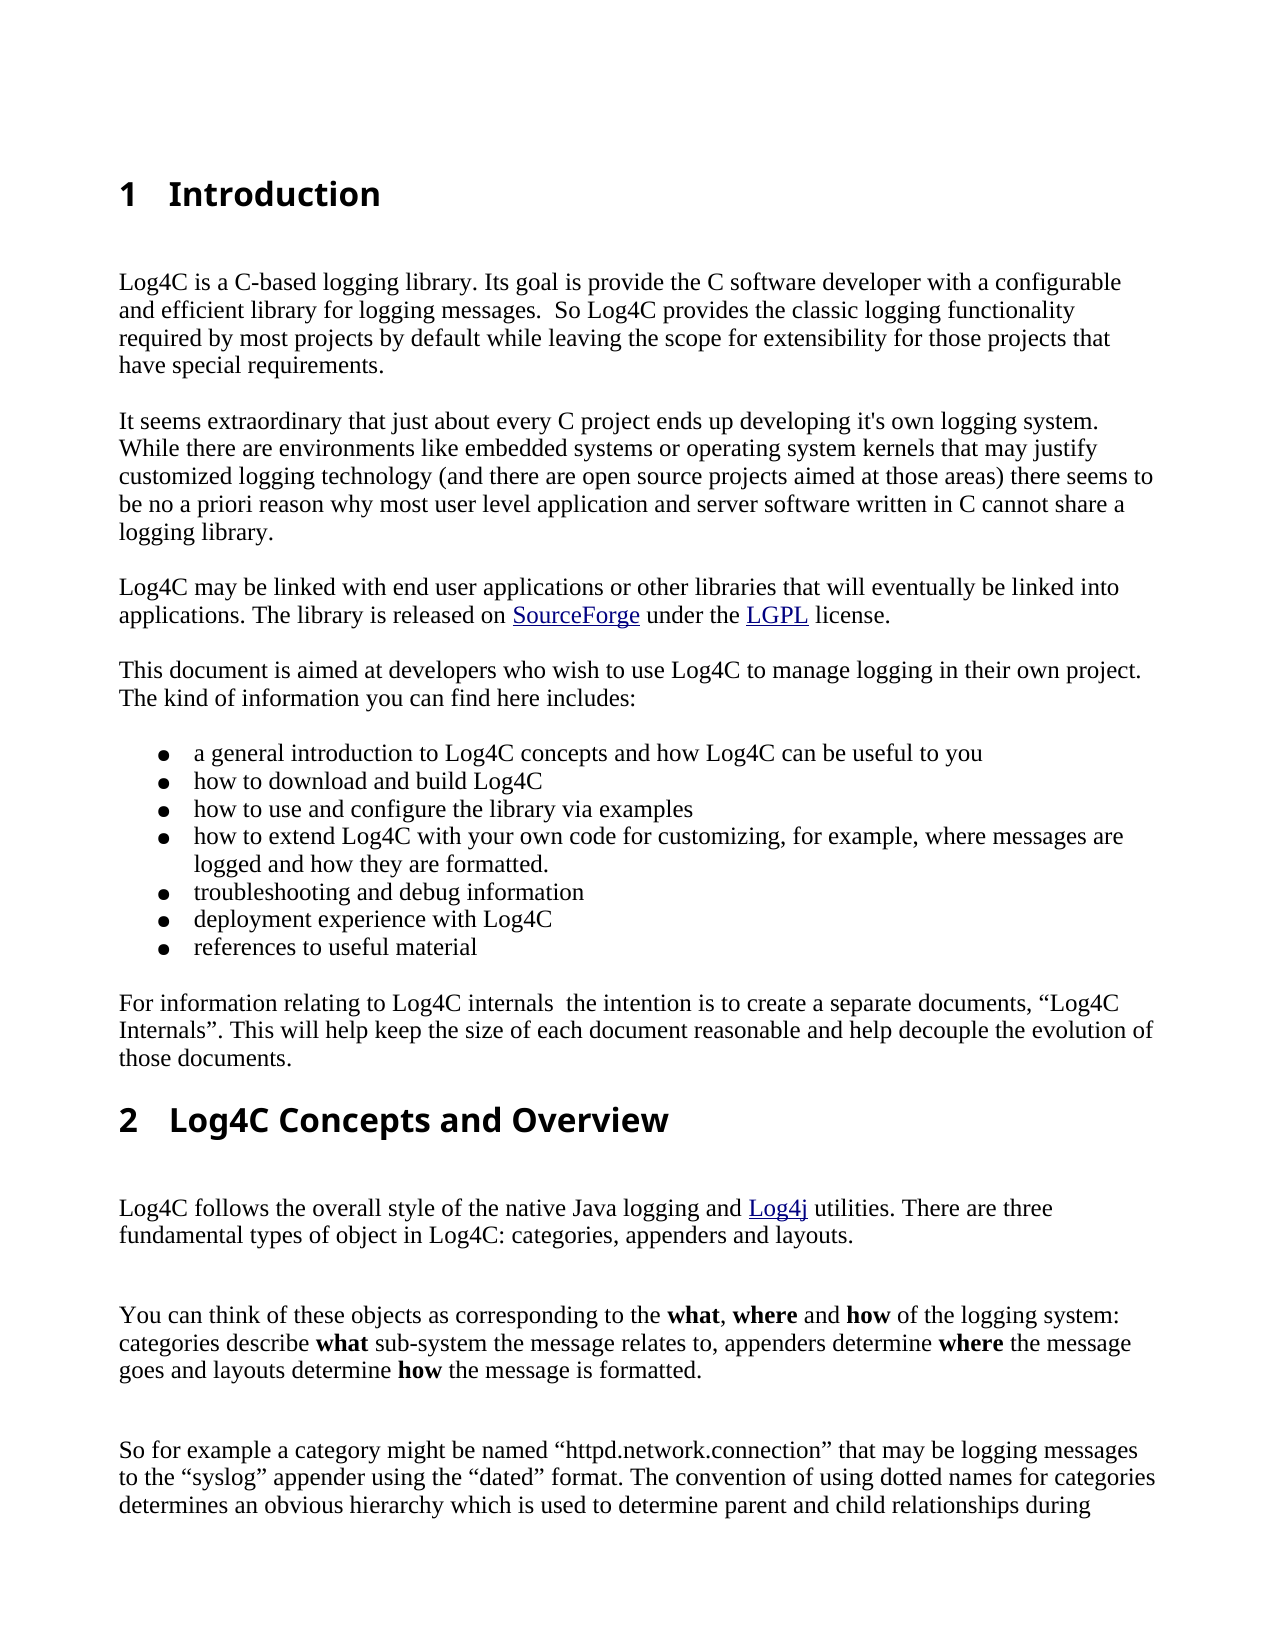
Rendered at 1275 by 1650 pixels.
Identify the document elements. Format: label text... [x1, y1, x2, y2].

list a general introduction to Log4C concepts and how Log4C can be useful to you [156, 739, 1156, 767]
text For information relating to Log4C internals the intention is to create a separate documents, “Log4C Internals”. This will help keep the size of each document reasonable and help decouple the evolution of those documents. [118, 989, 1156, 1072]
text You can think of these objects as corresponding to the what, where and how of the logging system: categories describe what sub-system the message relates to, appenders determine where the message goes and layouts determine how the message is formatted. [118, 1301, 1156, 1384]
subtitle Log4C Concepts and Overview [118, 1097, 1156, 1142]
subtitle Introduction [118, 171, 1156, 217]
list how to use and configure the library via examples [156, 795, 1156, 822]
list how to extend Log4C with your own code for customizing, for example, where messages are logged and how they are formatted. [156, 822, 1156, 878]
list how to download and build Log4C [156, 767, 1156, 795]
text Log4C is a C-based logging library. Its goal is provide the C software developer with a configurable and efficient library for logging messages. So Log4C provides the classic logging functionality required by most projects by default while leaving the scope for extensibility for those projects that have special requirements. [118, 268, 1156, 379]
text This document is aimed at developers who wish to use Log4C to manage logging in their own project. [118, 656, 1156, 684]
text Log4C may be linked with end user applications or other libraries that will eventually be linked into applications. The library is released on SourceForge under the LGPL license. [118, 573, 1156, 628]
list deployment experience with Log4C [156, 906, 1156, 933]
text So for example a category might be named “httpd.network.connection” that may be logging messages to the “syslog” appender using the “dated” format. The convention of using dotted names for categories determines an obvious hierarchy which is used to determine parent and child relationships during [118, 1436, 1156, 1519]
text The kind of information you can find here includes: [118, 684, 1156, 712]
text Log4C follows the overall style of the native Java logging and Log4j utilities. There are three fundamental types of object in Log4C: categories, appenders and layouts. [118, 1194, 1156, 1249]
list references to useful material [156, 933, 1156, 961]
text It seems extraordinary that just about every C project ends up developing it's own logging system. While there are environments like embedded systems or operating system kernels that may justify customized logging technology (and there are open source projects aimed at those areas) there seems to be no a priori reason why most user level application and server software written in C cannot share a logging library. [118, 407, 1156, 545]
list troubleshooting and debug information [156, 878, 1156, 906]
